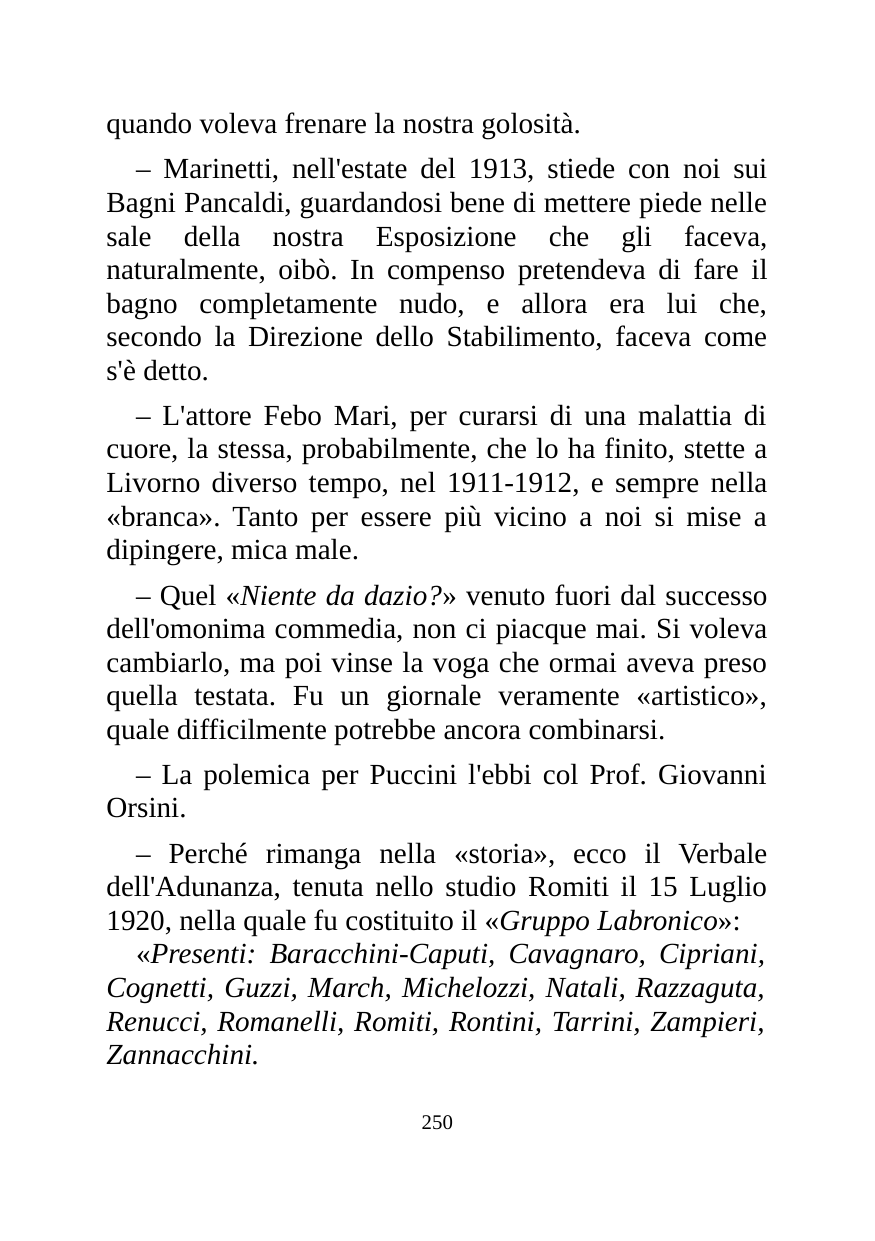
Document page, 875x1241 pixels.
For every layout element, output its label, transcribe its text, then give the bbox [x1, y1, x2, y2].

text – Perché rimanga nella «storia», ecco il Verbale dell'Adunanza, tenuta nello studio Romiti il 15 Luglio 1920, nella quale fu costituito il «Gruppo Labronico»: [106, 836, 768, 937]
text – La polemica per Puccini l'ebbi col Prof. Giovanni Orsini. [106, 757, 768, 824]
text – L'attore Febo Mari, per curarsi di una malattia di cuore, la stessa, probabilmente, che lo ha finito, stette a Livorno diverso tempo, nel 1911-1912, e sempre nella «branca». Tanto per essere più vicino a noi si mise a dipingere, mica male. [106, 398, 768, 566]
text – Marinetti, nell'estate del 1913, stiede con noi sui Bagni Pancaldi, guardandosi bene di mettere piede nelle sale della nostra Esposizione che gli faceva, naturalmente, oibò. In compenso pretendeva di fare il bagno completamente nudo, e allora era lui che, secondo la Direzione dello Stabilimento, faceva come s'è detto. [106, 152, 768, 386]
text «Presenti: Baracchini-Caputi, Cavagnaro, Cipriani, Cognetti, Guzzi, March, Michelozzi, Natali, Razzaguta, Renucci, Romanelli, Romiti, Rontini, Tarrini, Zampieri, Zannacchini. [106, 937, 768, 1071]
text – Quel «Niente da dazio?» venuto fuori dal successo dell'omonima commedia, non ci piacque mai. Si voleva cambiarlo, ma poi vinse la voga che ormai aveva preso quella testata. Fu un giornale veramente «artistico», quale difficilmente potrebbe ancora combinarsi. [106, 578, 768, 745]
text quando voleva frenare la nostra golosità. [106, 106, 768, 140]
